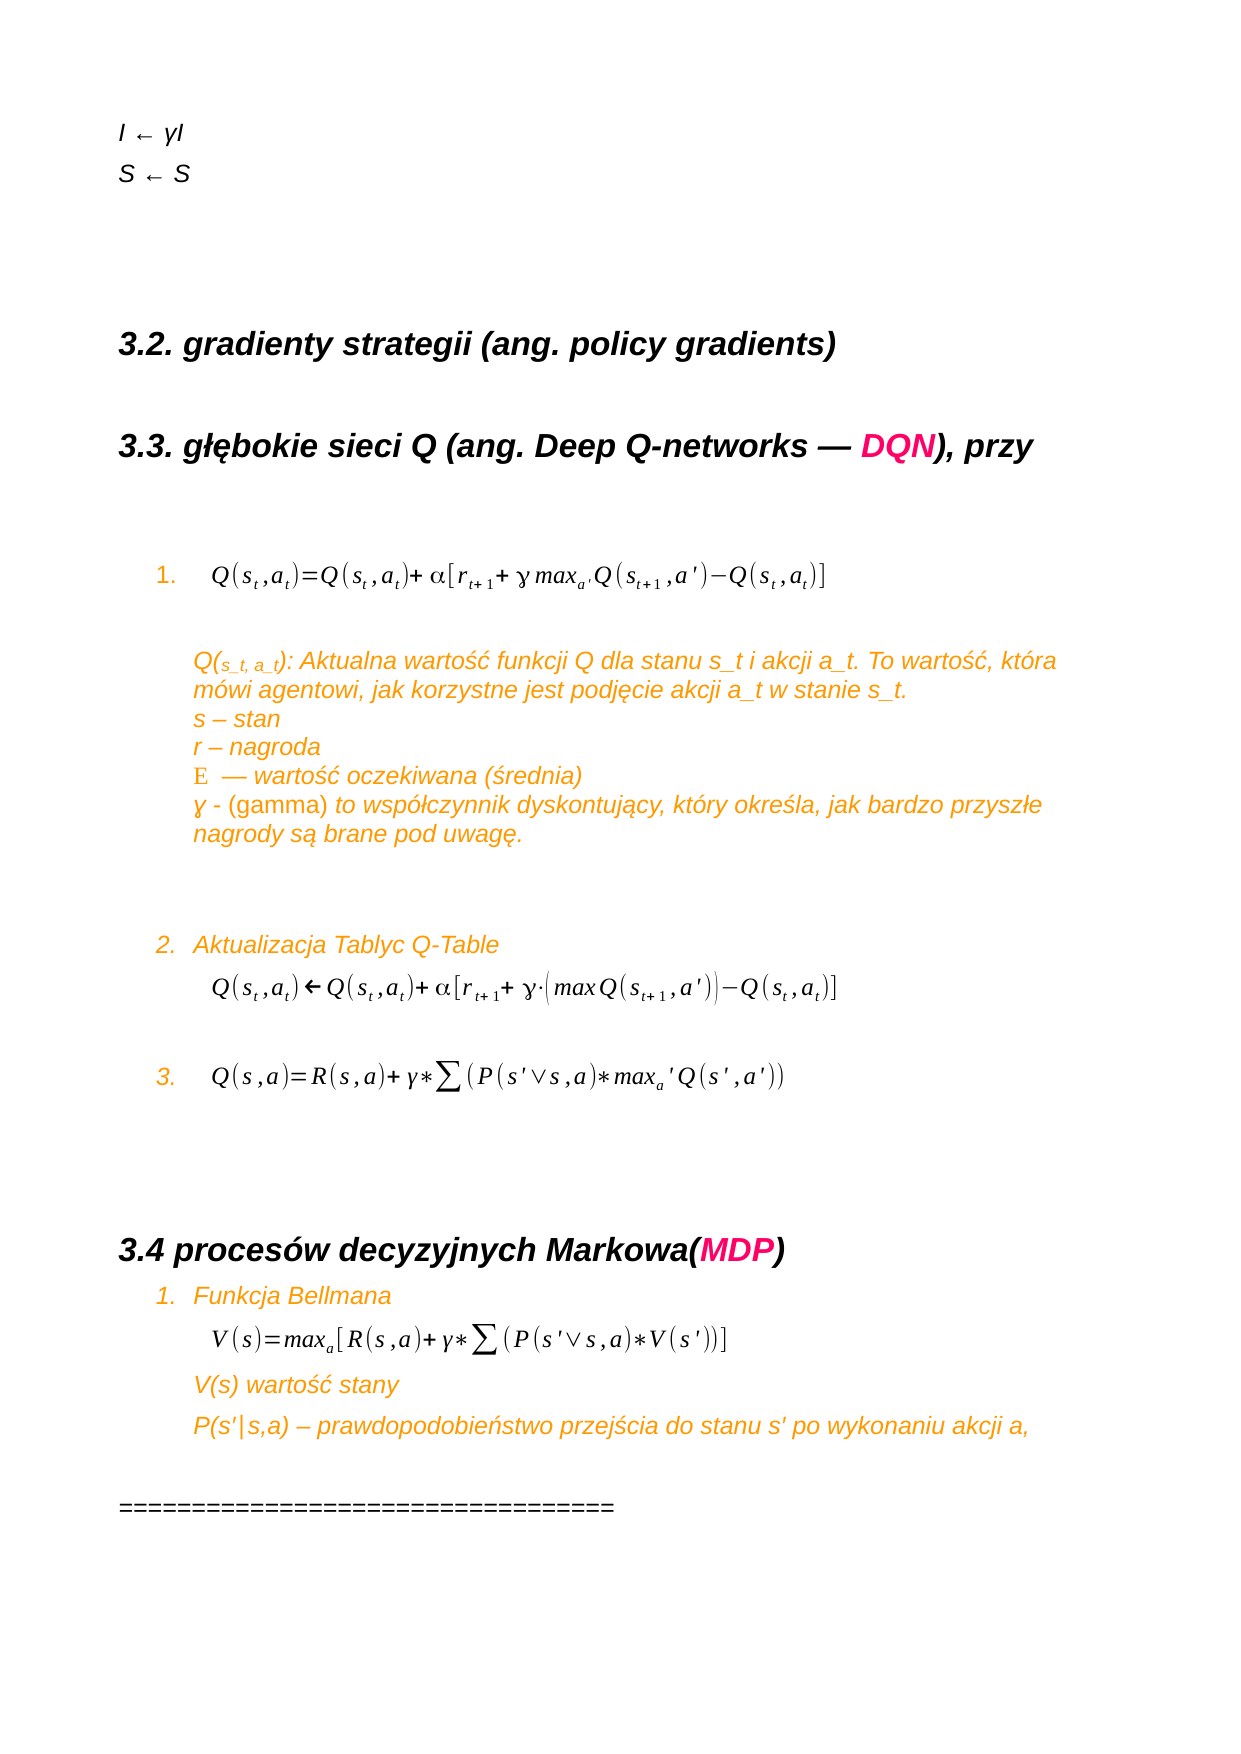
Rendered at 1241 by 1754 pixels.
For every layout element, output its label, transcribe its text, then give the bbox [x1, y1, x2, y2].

list Aktualizacja Tablyc Q-Table [156, 930, 1122, 959]
list V(s) wartość stany [156, 1369, 1122, 1398]
text 3.4 procesów decyzyjnych Markowa(MDP) [118, 1230, 1122, 1269]
text 3.2. gradienty strategii (ang. policy gradients) [118, 324, 1122, 363]
list Funkcja Bellmana [156, 1281, 1122, 1310]
text 3.3. głębokie sieci Q (ang. Deep Q-networks — DQN), przy [118, 426, 1122, 465]
list P(s′∣s,a) – prawdopodobieństwo przejścia do stanu s′ po wykonaniu akcji a, [156, 1411, 1122, 1439]
list Q(s_t, a_t): Aktualna wartość funkcji Q dla stanu s_t i akcji a_t. To wartość, która mówi agentowi, jak korzystne jest podjęcie akcji a_t w stanie s_t. s – stan r – nagroda E — wartość oczekiwana (średnia) ɣ - (gamma) to współczynnik dyskontujący, który określa, jak bardzo przyszłe nagrody są brane pod uwagę. [156, 646, 1122, 876]
text S ← S [118, 159, 1122, 188]
text ================================== [118, 1493, 1122, 1522]
text I ← γI [118, 118, 1122, 147]
